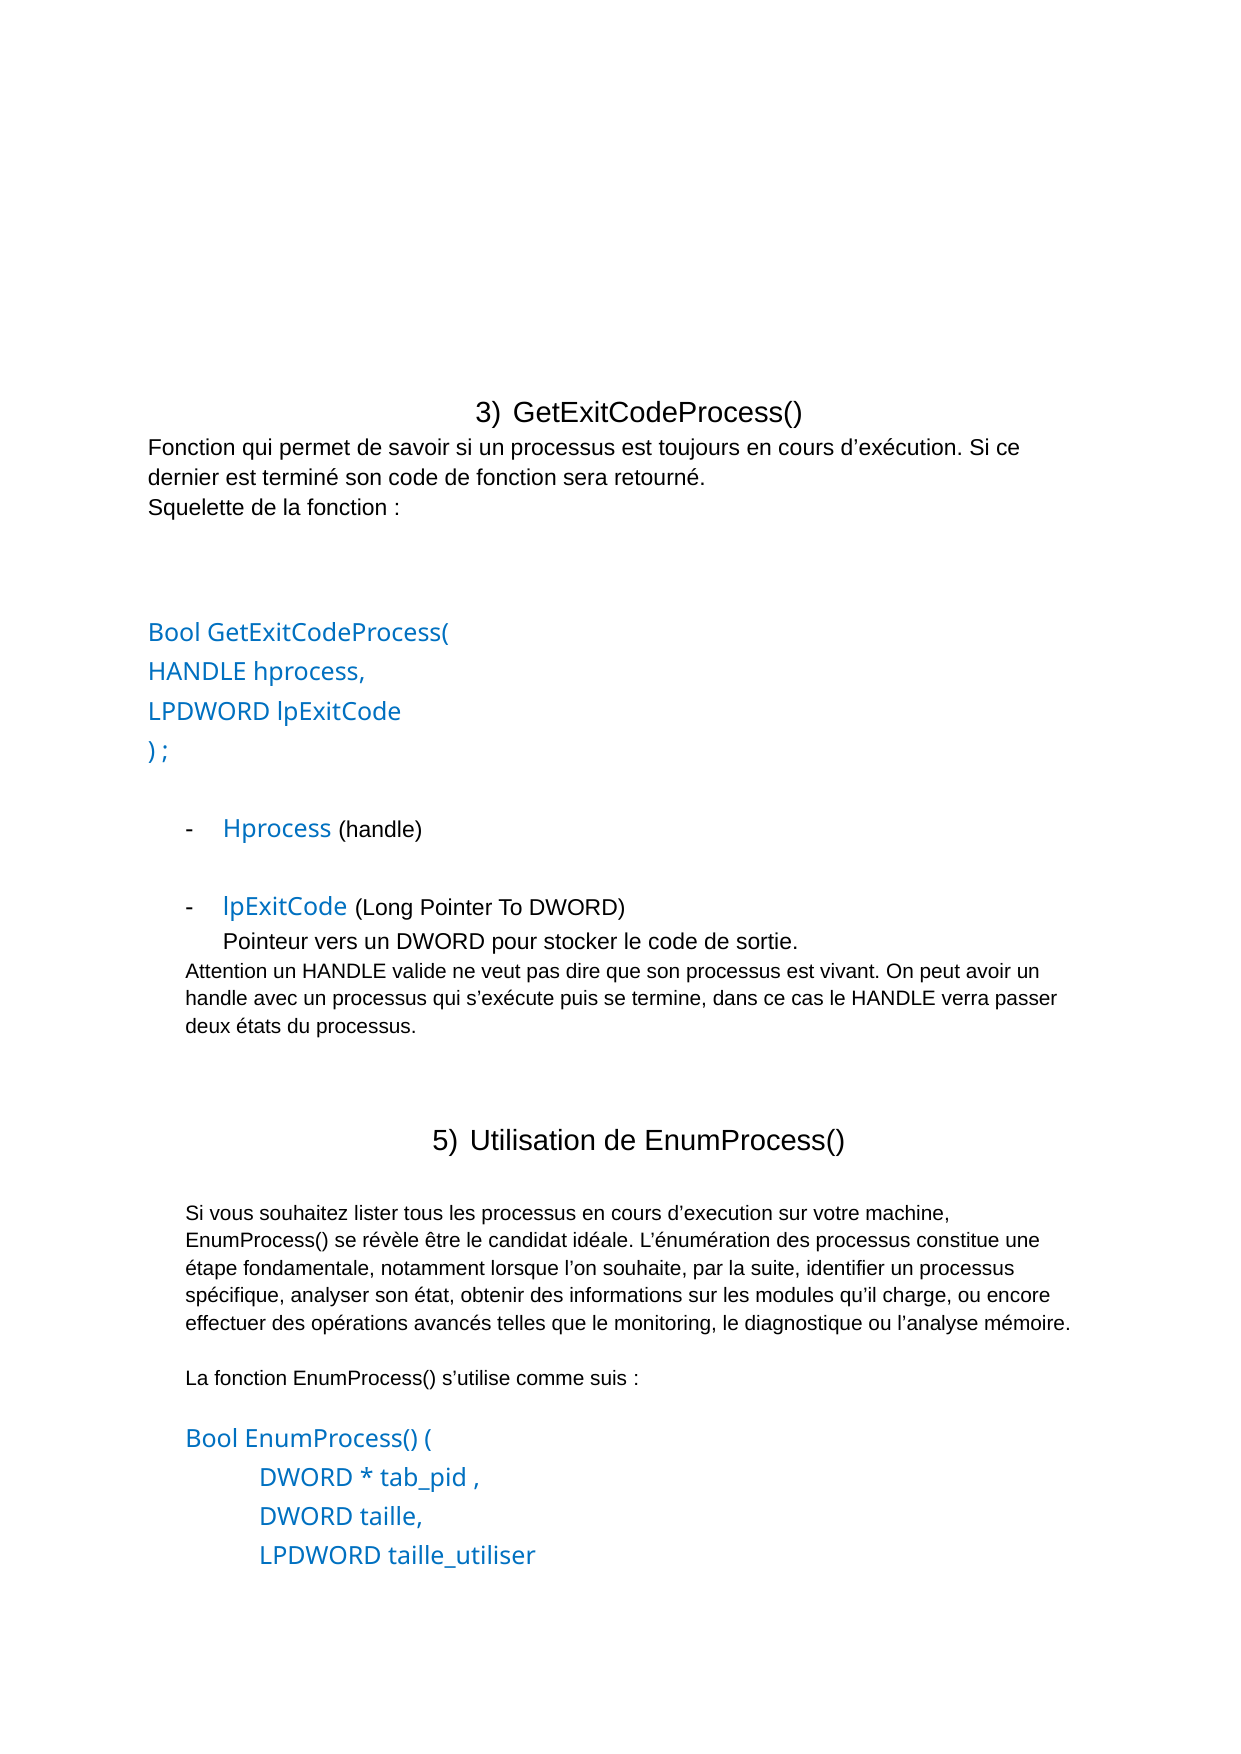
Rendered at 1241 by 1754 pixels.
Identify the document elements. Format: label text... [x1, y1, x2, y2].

list Pointeur vers un DWORD pour stocker le code de sortie. [223, 928, 1093, 954]
text Si vous souhaitez lister tous les processus en cours d’execution sur votre machine, EnumProcess() se révèle être le candidat idéale. L’énumération des processus constitue une étape fondamentale, notamment lorsque l’on souhaite, par la suite, identifier un processus spécifique, analyser son état, obtenir des informations sur les modules qu’il charge, ou encore effectuer des opérations avancés telles que le monitoring, le diagnostique ou l’analyse mémoire. [185, 1201, 1093, 1334]
list Hprocess (handle) [185, 811, 1093, 845]
list lpExitCode (Long Pointer To DWORD) [185, 889, 1093, 923]
text Attention un HANDLE valide ne veut pas dire que son processus est vivant. On peut avoir un handle avec un processus qui s’exécute puis se termine, dans ce cas le HANDLE verra passer deux états du processus. [185, 958, 1093, 1037]
text Bool GetExitCodeProcess( [148, 615, 1093, 649]
text ) ; [148, 732, 1093, 766]
text HANDLE hprocess, [148, 654, 1093, 688]
text La fonction EnumProcess() s’utilise comme suis : [185, 1366, 1093, 1389]
text Squelette de la fonction : [148, 494, 1093, 520]
text DWORD * tab_pid , [185, 1460, 1093, 1494]
text DWORD taille, [185, 1499, 1093, 1533]
text Bool EnumProcess() ( [185, 1421, 1093, 1454]
list Utilisation de EnumProcess() [185, 1123, 1093, 1157]
text Fonction qui permet de savoir si un processus est toujours en cours d’exécution. Si ce dernier est terminé son code de fonction sera retourné. [148, 434, 1093, 490]
text LPDWORD lpExitCode [148, 693, 1093, 727]
list GetExitCodeProcess() [185, 395, 1093, 429]
text LPDWORD taille_utiliser [185, 1538, 1093, 1572]
